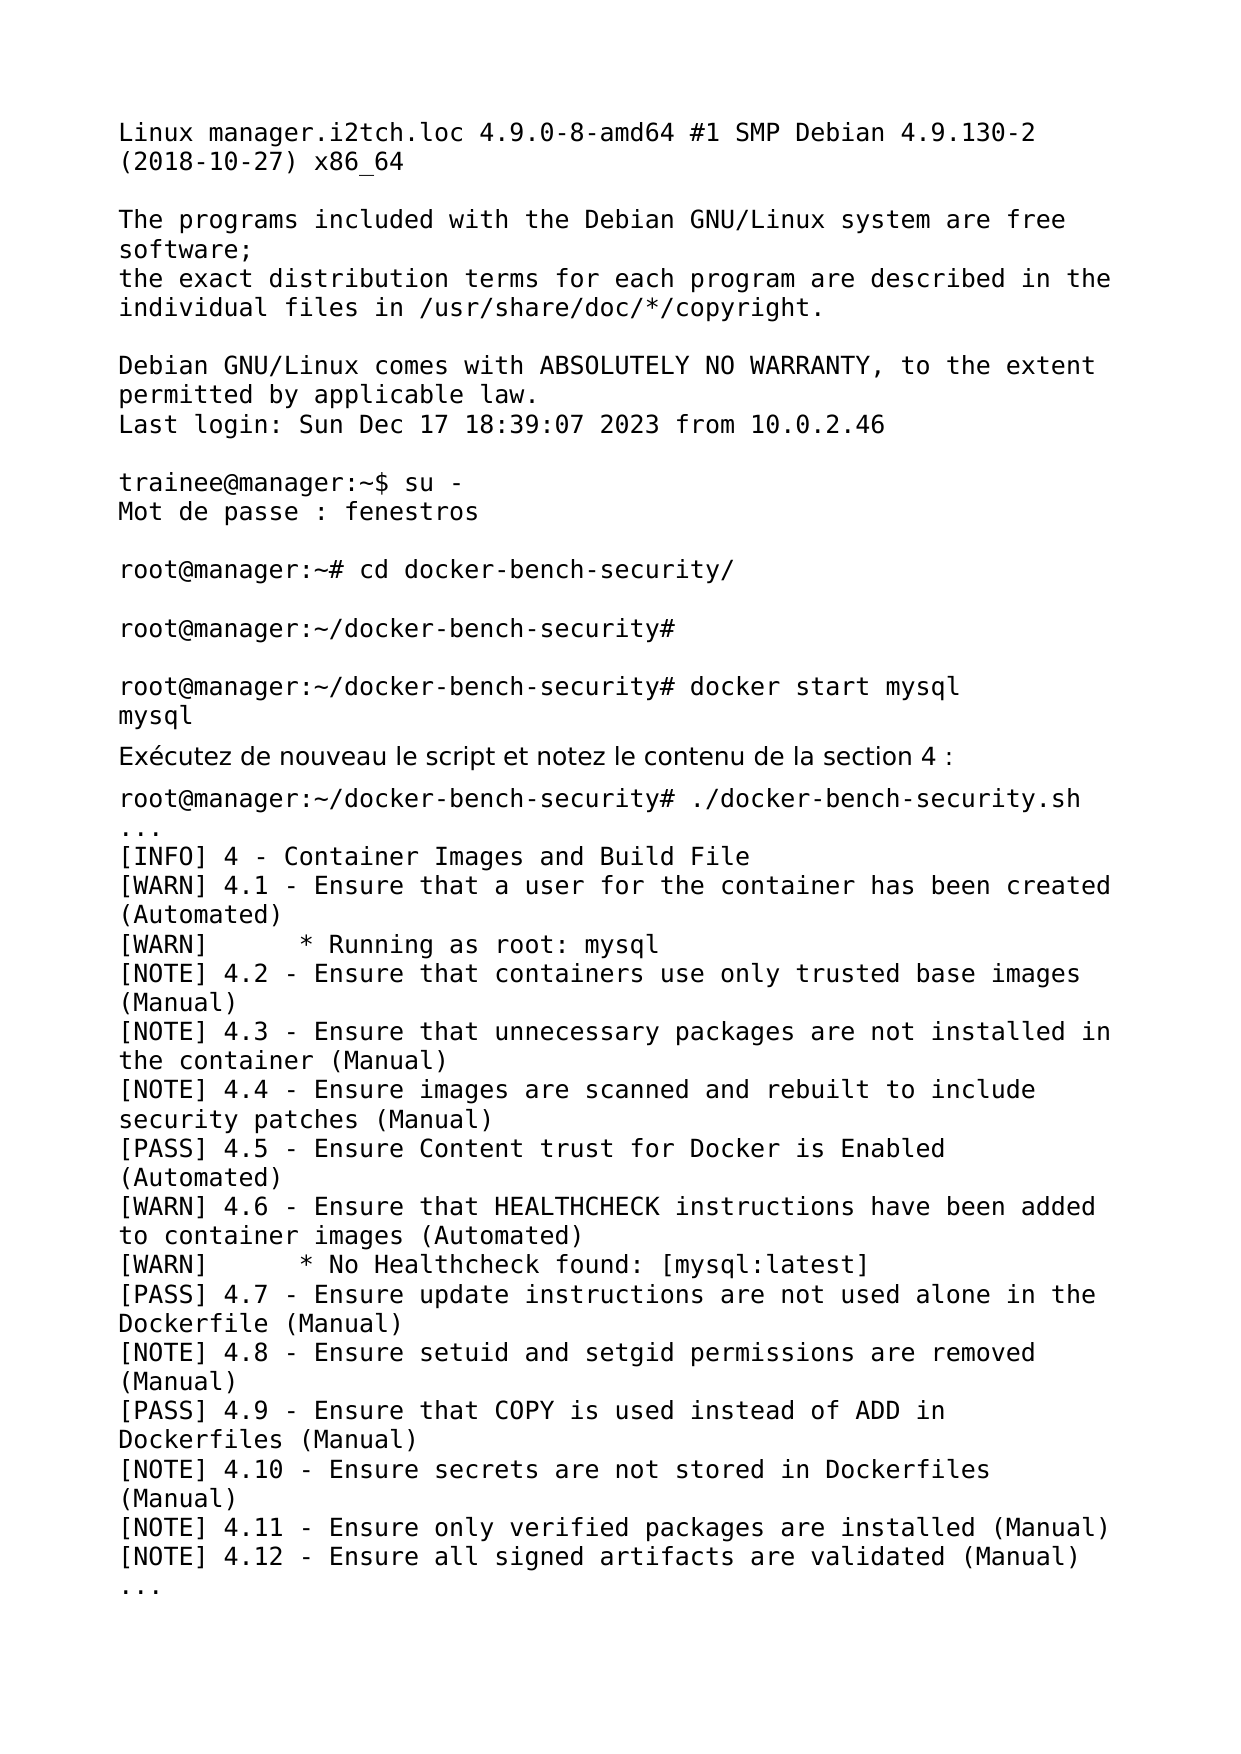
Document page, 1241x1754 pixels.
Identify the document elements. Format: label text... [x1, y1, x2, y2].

text Exécutez de nouveau le script et notez le contenu de la section 4 : [118, 742, 1122, 772]
text root@manager:~/docker-bench-security# ./docker-bench-security.sh ... [INFO] 4 - Container Images and Build File [WARN] 4.1 - Ensure that a user for the container has been created (Automated) [WARN] * Running as root: mysql [NOTE] 4.2 - Ensure that containers use only trusted base images (Manual) [NOTE] 4.3 - Ensure that unnecessary packages are not installed in the container (Manual) [NOTE] 4.4 - Ensure images are scanned and rebuilt to include security patches (Manual) [PASS] 4.5 - Ensure Content trust for Docker is Enabled (Automated) [WARN] 4.6 - Ensure that HEALTHCHECK instructions have been added to container images (Automated) [WARN] * No Healthcheck found: [mysql:latest] [PASS] 4.7 - Ensure update instructions are not used alone in the Dockerfile (Manual) [NOTE] 4.8 - Ensure setuid and setgid permissions are removed (Manual) [PASS] 4.9 - Ensure that COPY is used instead of ADD in Dockerfiles (Manual) [NOTE] 4.10 - Ensure secrets are not stored in Dockerfiles (Manual) [NOTE] 4.11 - Ensure only verified packages are installed (Manual) [NOTE] 4.12 - Ensure all signed artifacts are validated (Manual) ... [118, 784, 1122, 1601]
text Linux manager.i2tch.loc 4.9.0-8-amd64 #1 SMP Debian 4.9.130-2 (2018-10-27) x86_64 The programs included with the Debian GNU/Linux system are free software; the exact distribution terms for each program are described in the individual files in /usr/share/doc/*/copyright. Debian GNU/Linux comes with ABSOLUTELY NO WARRANTY, to the extent permitted by applicable law. Last login: Sun Dec 17 18:39:07 2023 from 10.0.2.46 trainee@manager:~$ su - Mot de passe : fenestros root@manager:~# cd docker-bench-security/ root@manager:~/docker-bench-security# root@manager:~/docker-bench-security# docker start mysql mysql [118, 118, 1122, 731]
